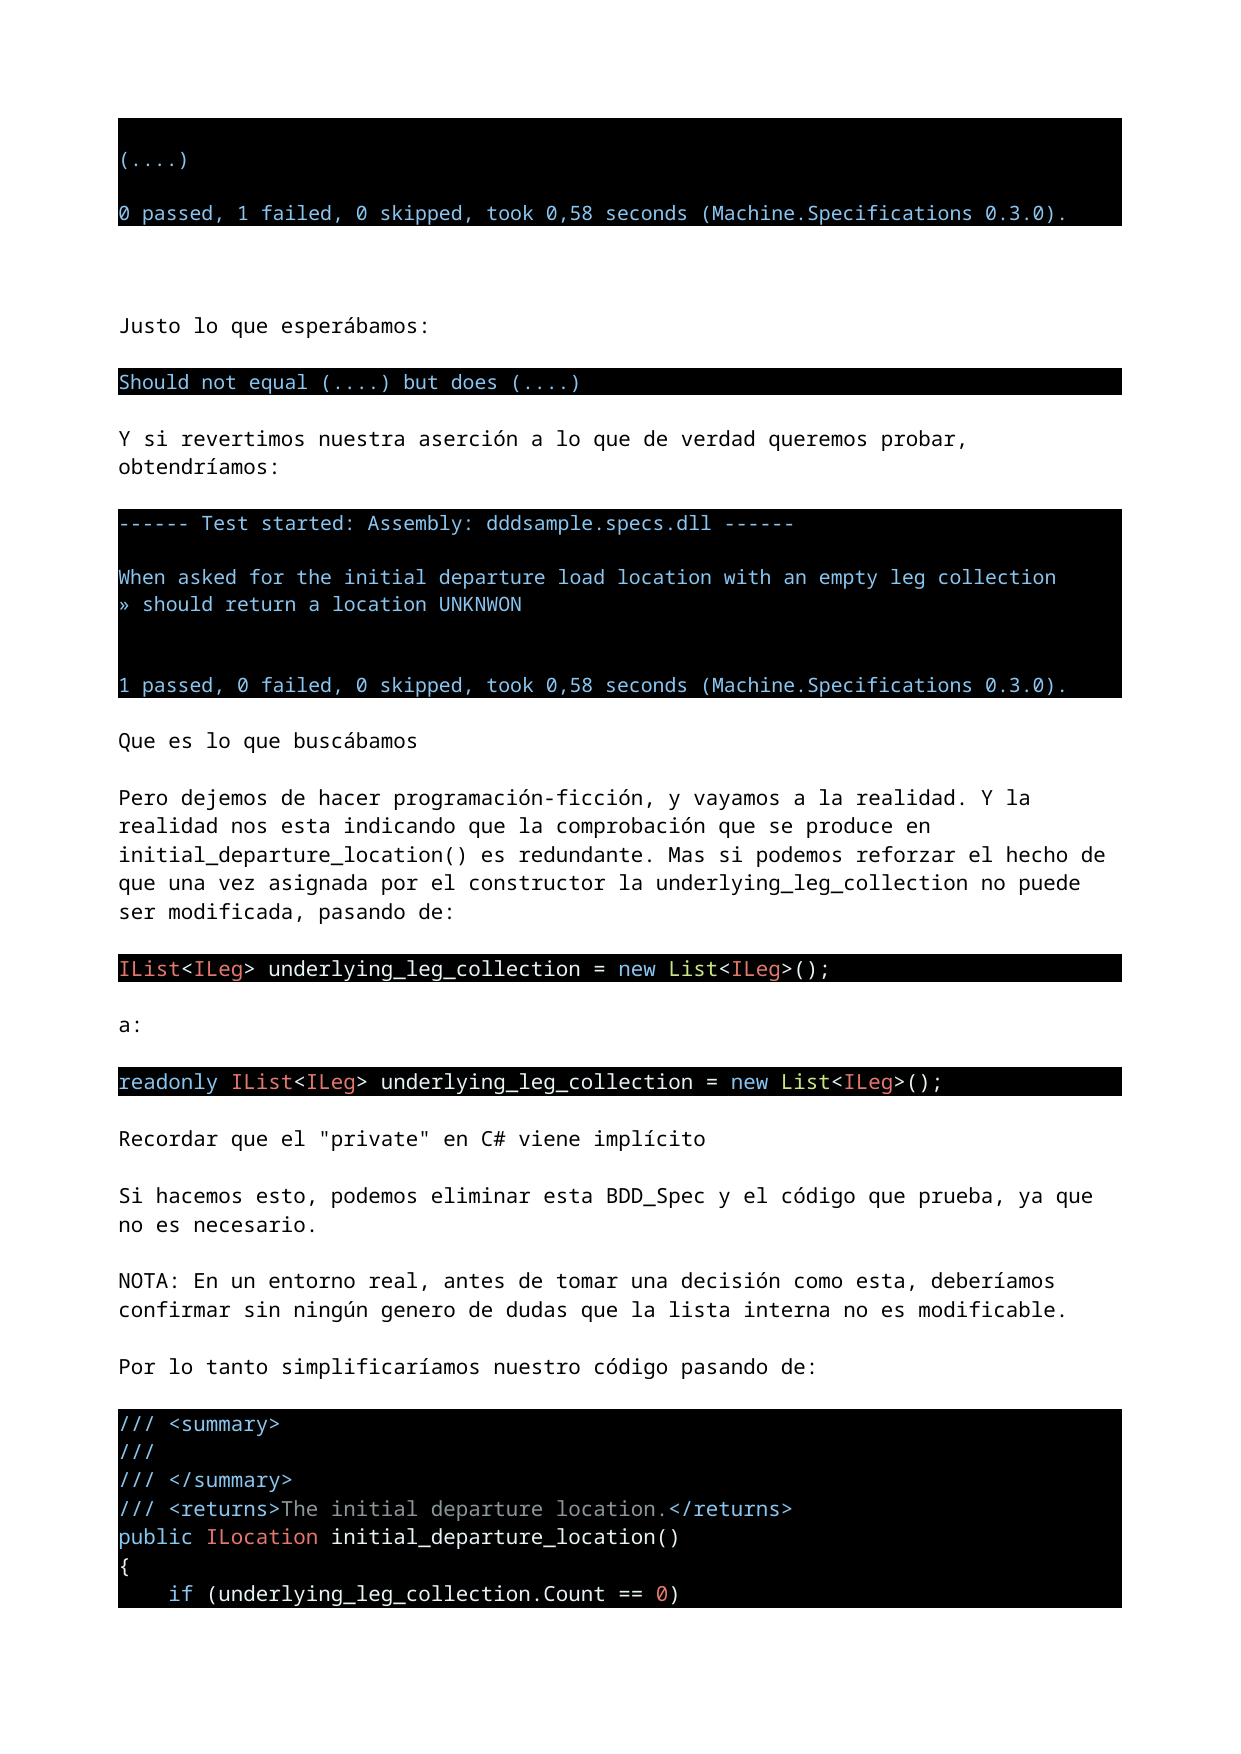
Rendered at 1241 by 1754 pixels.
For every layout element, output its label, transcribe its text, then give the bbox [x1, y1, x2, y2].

text { [118, 1551, 1122, 1579]
text Recordar que el "private" en C# viene implícito [118, 1124, 1122, 1153]
text Y si revertimos nuestra aserción a lo que de verdad queremos probar, obtendríamos: [118, 424, 1122, 481]
text /// <summary> [118, 1409, 1122, 1437]
text ------ Test started: Assembly: dddsample.specs.dll ------ [118, 509, 1122, 536]
text (....) [118, 145, 1122, 172]
text NOTA: En un entorno real, antes de tomar una decisión como esta, deberíamos confirmar sin ningún genero de dudas que la lista interna no es modificable. [118, 1267, 1122, 1323]
text /// [118, 1437, 1122, 1466]
text Si hacemos esto, podemos eliminar esta BDD_Spec y el código que prueba, ya que no es necesario. [118, 1181, 1122, 1238]
text a: [118, 1011, 1122, 1039]
text Should not equal (....) but does (....) [118, 368, 1122, 395]
text 0 passed, 1 failed, 0 skipped, took 0,58 seconds (Machine.Specifications 0.3.0). [118, 199, 1122, 226]
text IList<ILeg> underlying_leg_collection = new List<ILeg>(); [118, 954, 1122, 982]
text Por lo tanto simplificaríamos nuestro código pasando de: [118, 1352, 1122, 1380]
text When asked for the initial departure load location with an empty leg collection [118, 563, 1122, 590]
text Pero dejemos de hacer programación-ficción, y vayamos a la realidad. Y la realidad nos esta indicando que la comprobación que se produce en initial_departure_location() es redundante. Mas si podemos reforzar el hecho de que una vez asignada por el constructor la underlying_leg_collection no puede ser modificada, pasando de: [118, 783, 1122, 925]
text » should return a location UNKNWON [118, 590, 1122, 617]
text readonly IList<ILeg> underlying_leg_collection = new List<ILeg>(); [118, 1067, 1122, 1096]
text if (underlying_leg_collection.Count == 0) [118, 1579, 1122, 1608]
text /// </summary> [118, 1466, 1122, 1494]
text /// <returns>The initial departure location.</returns> [118, 1494, 1122, 1522]
text Que es lo que buscábamos [118, 726, 1122, 755]
text 1 passed, 0 failed, 0 skipped, took 0,58 seconds (Machine.Specifications 0.3.0). [118, 671, 1122, 698]
text public ILocation initial_departure_location() [118, 1522, 1122, 1551]
text Justo lo que esperábamos: [118, 311, 1122, 340]
